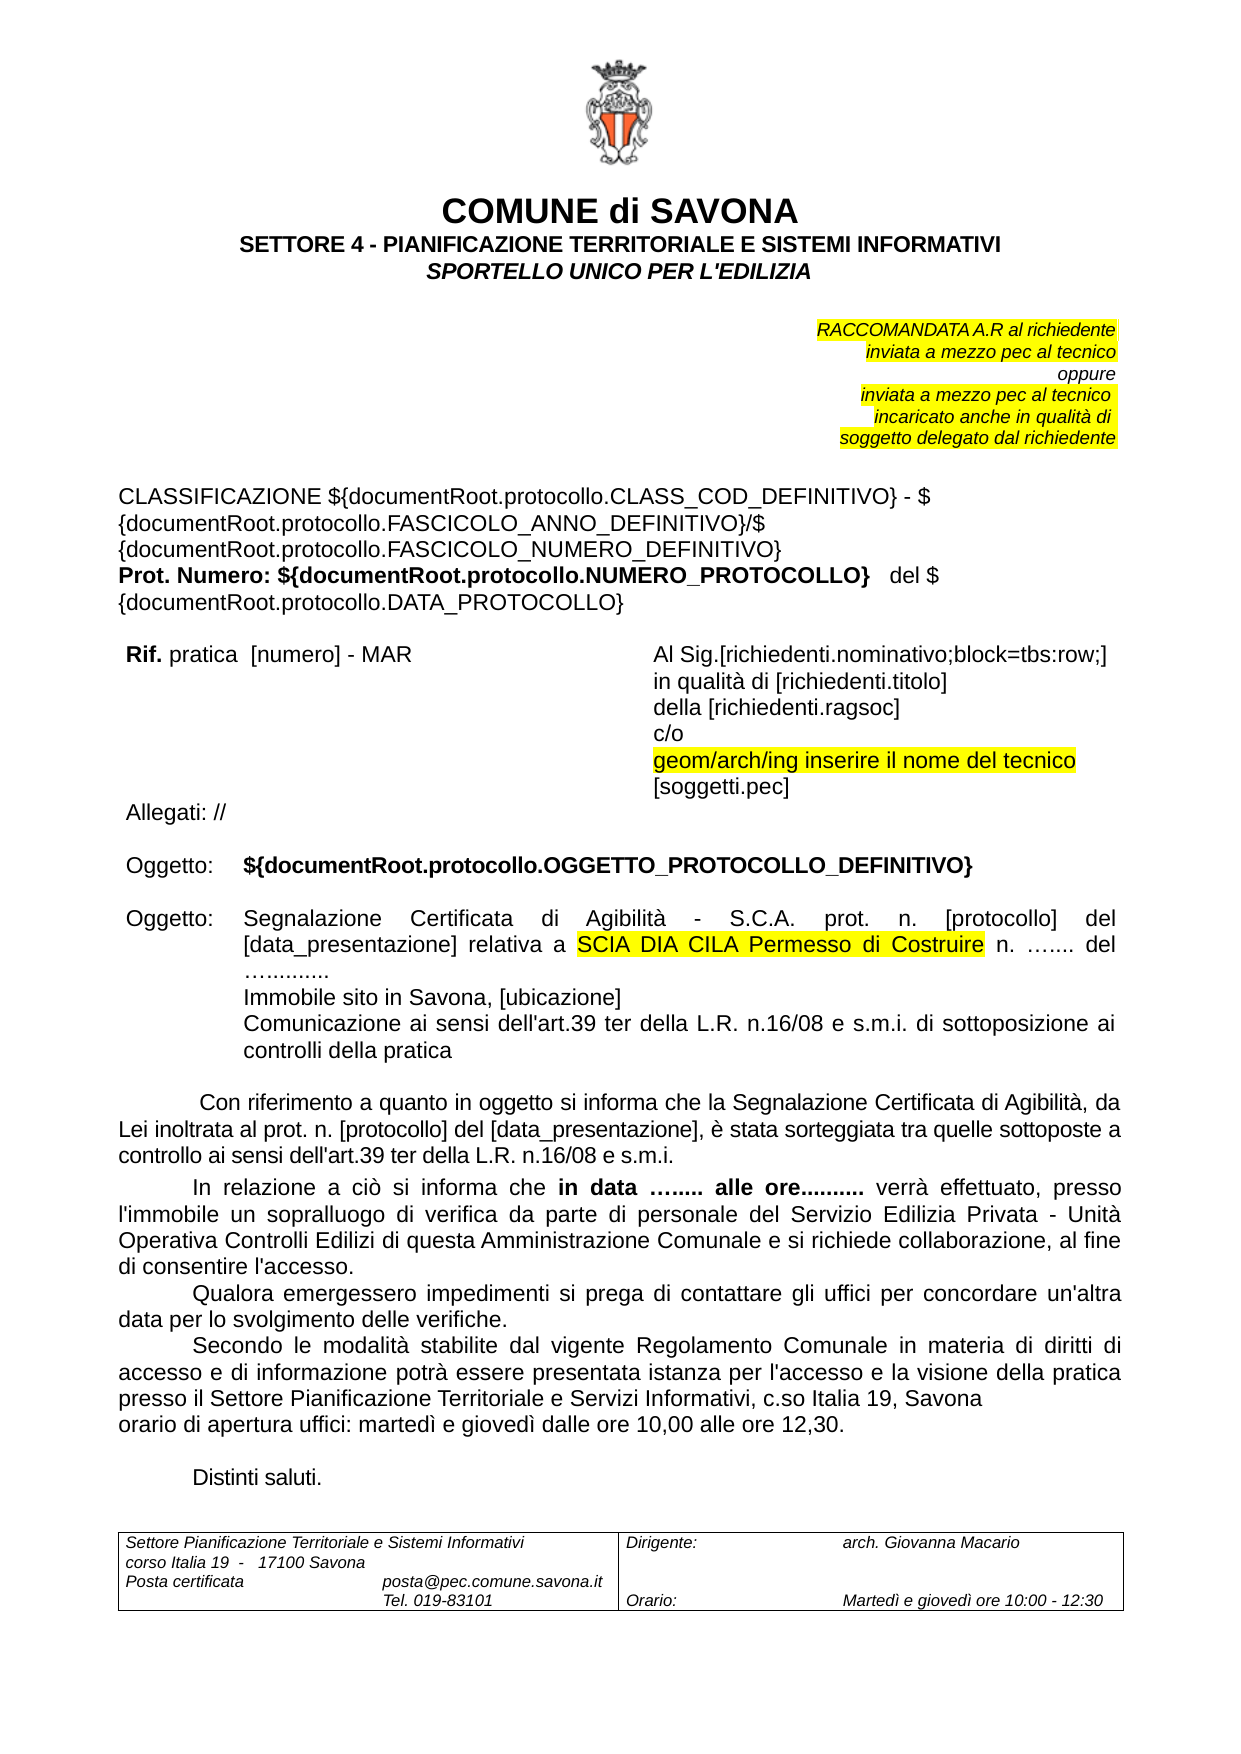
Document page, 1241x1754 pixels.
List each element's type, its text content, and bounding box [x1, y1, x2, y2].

table_header [118, 314, 644, 454]
text Distinti saluti. [118, 1464, 1122, 1491]
text In relazione a ciò si informa che in data …..... alle ore.......... verrà effettuato, presso l'immobile un sopralluogo di verifica da parte di personale del Servizio Edilizia Privata - Unità Operativa Controlli Edilizi di questa Amministrazione Comunale e si richiede collaborazione, al fine di consentire l'accesso. [118, 1174, 1122, 1280]
table_header RACCOMANDATA A.R al richiedente inviata a mezzo pec al tecnico oppure inviata a mezzo pec al tecnico incaricato anche in qualità di soggetto delegato dal richiedente [644, 314, 1123, 454]
table_header Oggetto: [118, 905, 236, 1063]
text orario di apertura uffici: martedì e giovedì dalle ore 10,00 alle ore 12,30. [118, 1411, 1122, 1438]
text Con riferimento a quanto in oggetto si informa che la Segnalazione Certificata di Agibilità, da Lei inoltrata al prot. n. [protocollo] del [data_presentazione], è stata sorteggiata tra quelle sottoposte a controllo ai sensi dell'art.39 ter della L.R. n.16/08 e s.m.i. [118, 1089, 1122, 1168]
table_header Rif. pratica [numero] - MAR [118, 641, 451, 799]
table_cell Allegati: // [118, 799, 451, 826]
table_cell [646, 799, 1119, 826]
text Prot. Numero: ${documentRoot.protocollo.NUMERO_PROTOCOLLO} del ${documentRoot.protocollo.DATA_PROTOCOLLO} [118, 562, 1122, 615]
table_header [451, 641, 646, 799]
text CLASSIFICAZIONE ${documentRoot.protocollo.CLASS_COD_DEFINITIVO} - ${documentRoot.protocollo.FASCICOLO_ANNO_DEFINITIVO}/${documentRoot.protocollo.FASCICOLO_NUMERO_DEFINITIVO} [118, 483, 1122, 562]
picture [507, 54, 733, 182]
text Secondo le modalità stabilite dal vigente Regolamento Comunale in materia di diritti di accesso e di informazione potrà essere presentata istanza per l'accesso e la visione della pratica presso il Settore Pianificazione Territoriale e Servizi Informativi, c.so Italia 19, Savona [118, 1332, 1122, 1411]
table_header ${documentRoot.protocollo.OGGETTO_PROTOCOLLO_DEFINITIVO} [236, 852, 1123, 878]
table_header Al Sig.[richiedenti.nominativo;block=tbs:row;] in qualità di [richiedenti.titolo] della [richiedenti.ragsoc] c/o geom/arch/ing inserire il nome del tecnico [soggetti.pec] [646, 641, 1119, 799]
table_header Oggetto: [118, 852, 236, 878]
table_cell [451, 799, 646, 826]
text Qualora emergessero impedimenti si prega di contattare gli uffici per concordare un'altra data per lo svolgimento delle verifiche. [118, 1280, 1122, 1332]
table_header Segnalazione Certificata di Agibilità - S.C.A. prot. n. [protocollo] del [data_presentazione] relativa a SCIA DIA CILA Permesso di Costruire n. ….... del ….......... Immobile sito in Savona, [ubicazione] Comunicazione ai sensi dell'art.39 ter della L.R. n.16/08 e s.m.i. di sottoposizione ai controlli della pratica [236, 905, 1123, 1063]
